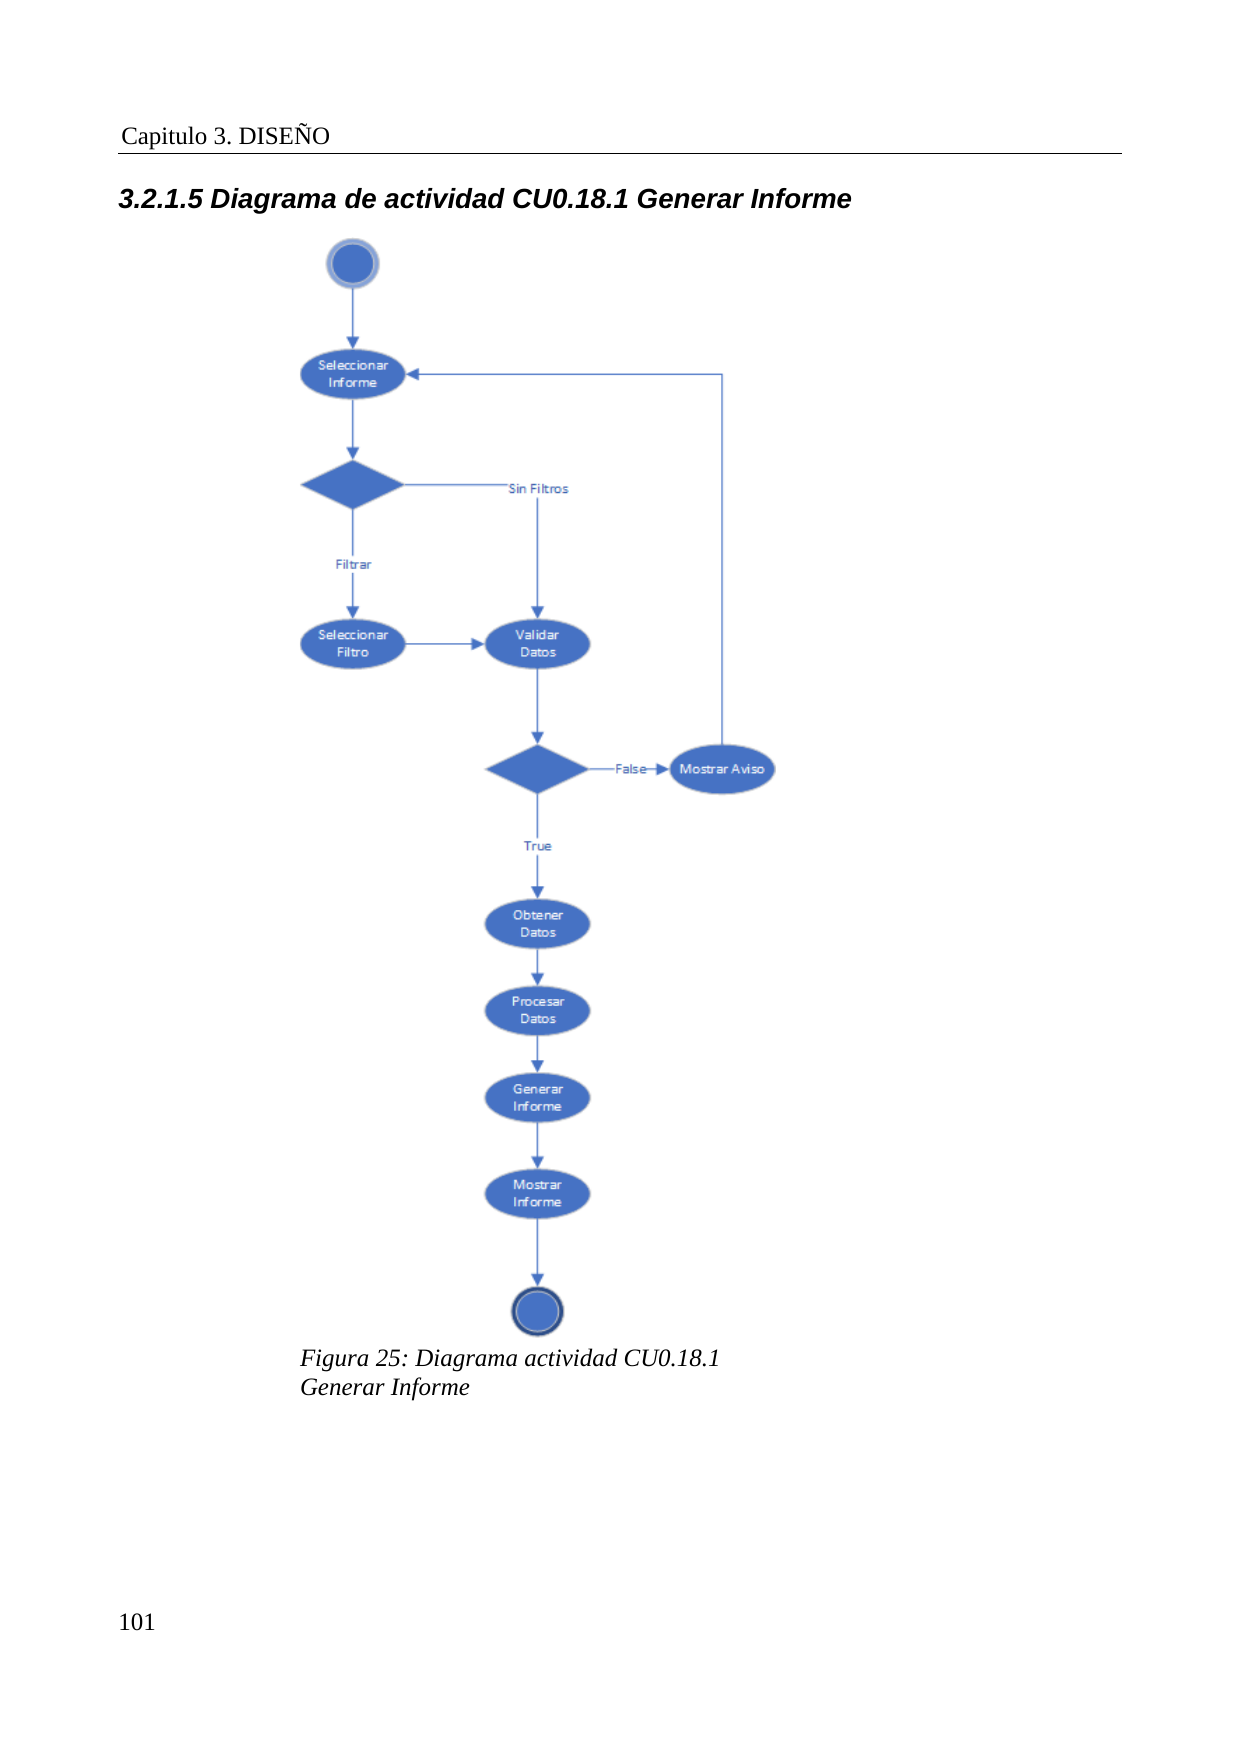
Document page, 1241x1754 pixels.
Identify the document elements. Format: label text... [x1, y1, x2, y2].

picture [299, 237, 776, 1338]
subtitle 3.2.1.5 Diagrama de actividad CU0.18.1 Generar Informe [118, 182, 1122, 214]
text Figura 25: Diagrama actividad CU0.18.1 Generar Informe [300, 1338, 776, 1401]
